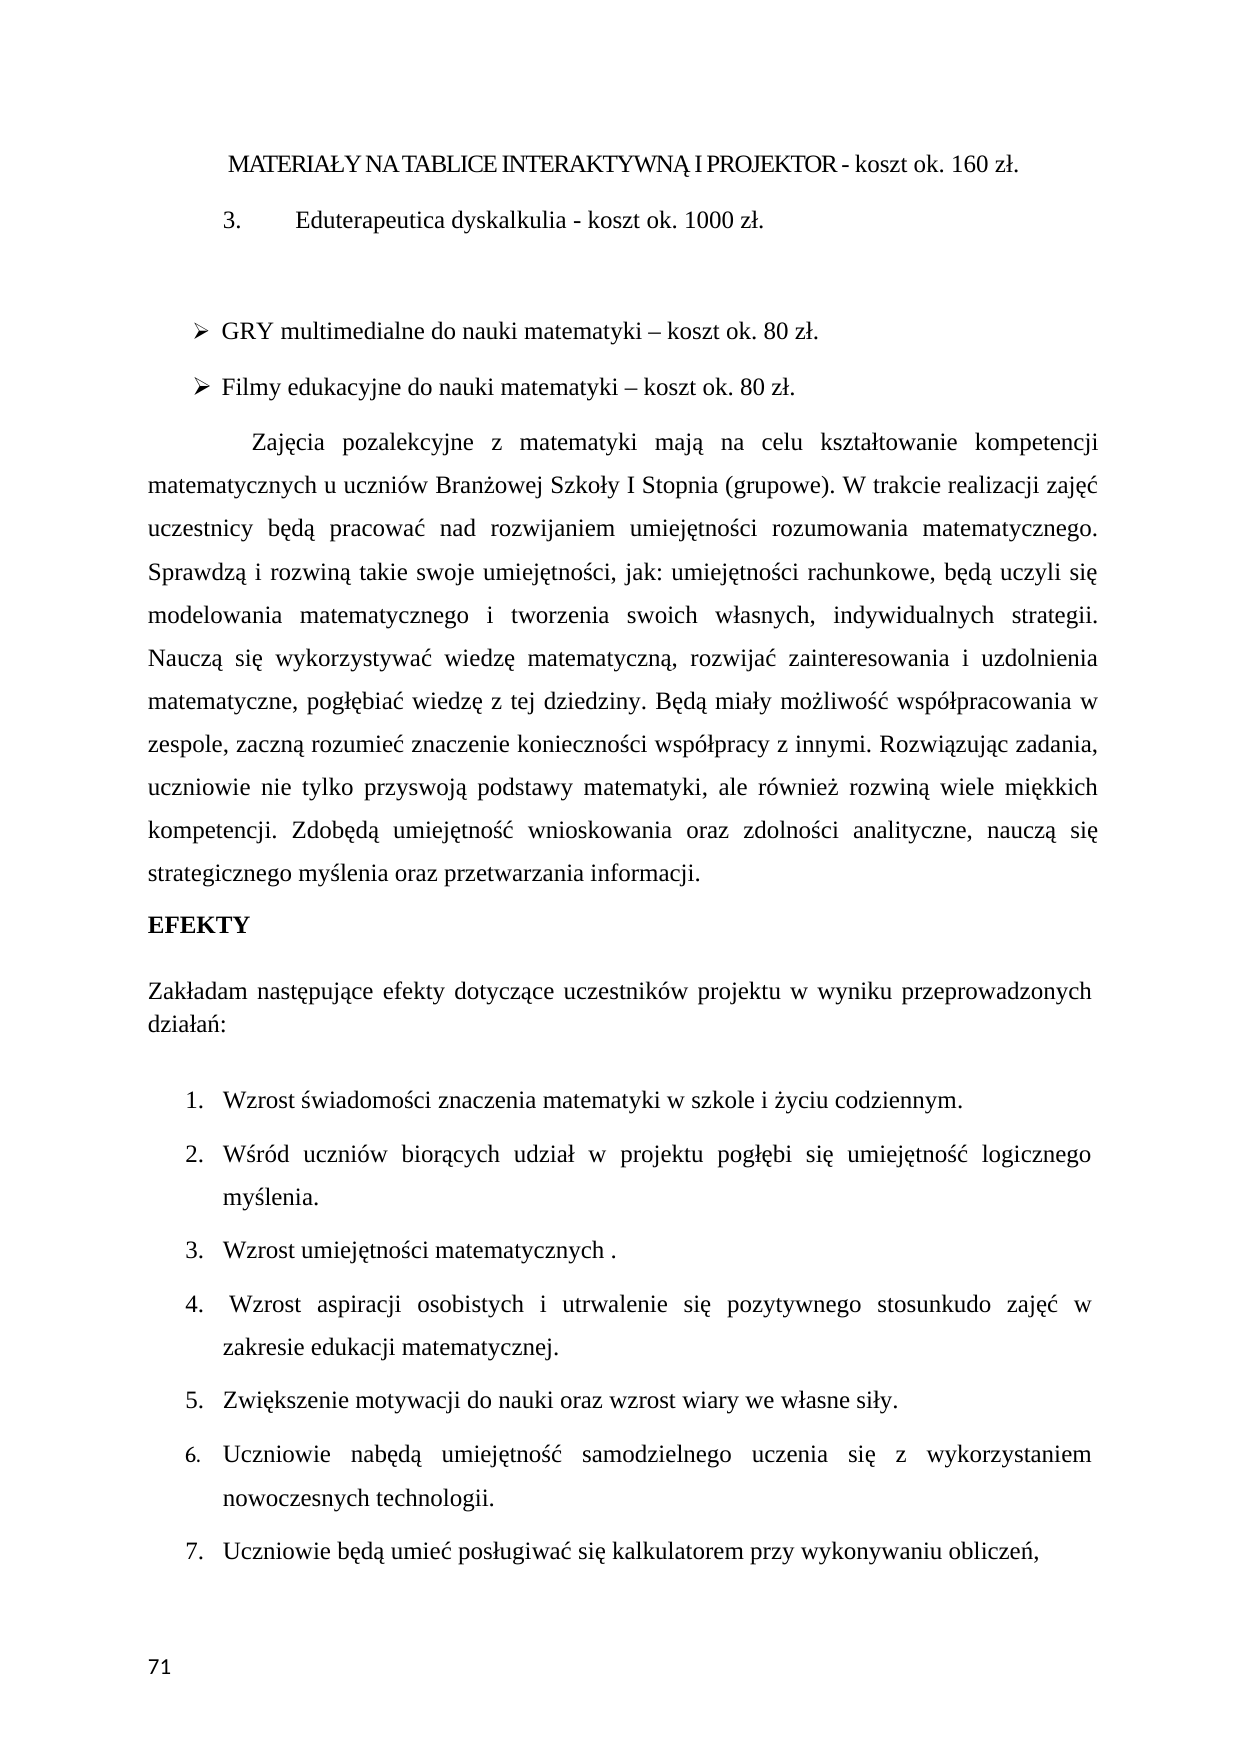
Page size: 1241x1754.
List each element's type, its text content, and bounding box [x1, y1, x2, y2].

text Zakładam następujące efekty dotyczące uczestników projektu w wyniku przeprowadzonych działań: [148, 976, 1093, 1037]
table_cell materiały na tablice interaktywną i projektor - koszt ok. 160 zł. Eduterapeutica dyskalkulia - koszt ok. 1000 zł. Gry multimedialne do nauki matematyki – koszt ok. 80 zł. Filmy edukacyjne do nauki matematyki – koszt ok. 80 zł. Zajęcia pozalekcyjne z matematyki mają na celu kształtowanie kompetencji matematycznych u uczniów Branżowej Szkoły I Stopnia (grupowe). W trakcie realizacji zajęć uczestnicy będą pracować nad rozwijaniem umiejętności rozumowania matematycznego. Sprawdzą i rozwiną takie swoje umiejętności, jak: umiejętności rachunkowe, będą uczyli się modelowania matematycznego i tworzenia swoich własnych, indywidualnych strategii. Nauczą się wykorzystywać wiedzę matematyczną, rozwijać zainteresowania i uzdolnienia matematyczne, pogłębiać wiedzę z tej dziedziny. Będą miały możliwość współpracowania w zespole, zaczną rozumieć znaczenie konieczności współpracy z innymi. Rozwiązując zadania, uczniowie nie tylko przyswoją podstawy matematyki, ale również rozwiną wiele miękkich kompetencji. Zdobędą umiejętność wnioskowania oraz zdolności analityczne, nauczą się strategicznego myślenia oraz przetwarzania informacji. [146, 148, 1100, 910]
list Wśród uczniów biorących udział w projektu pogłębi się umiejętność logicznego myślenia. [185, 1139, 1093, 1211]
list Wzrost umiejętności matematycznych . [185, 1235, 1093, 1264]
text EFEKTY [148, 910, 1093, 938]
list Zwiększenie motywacji do nauki oraz wzrost wiary we własne siły. [185, 1386, 1093, 1414]
list Wzrost świadomości znaczenia matematyki w szkole i życiu codziennym. [185, 1085, 1093, 1114]
list Wzrost aspiracji osobistych i utrwalenie się pozytywnego stosunkudo zajęć w zakresie edukacji matematycznej. [185, 1289, 1093, 1361]
list Uczniowie nabędą umiejętność samodzielnego uczenia się z wykorzystaniem nowoczesnych technologii. [185, 1439, 1093, 1511]
list Uczniowie będą umieć posługiwać się kalkulatorem przy wykonywaniu obliczeń, [185, 1536, 1093, 1565]
